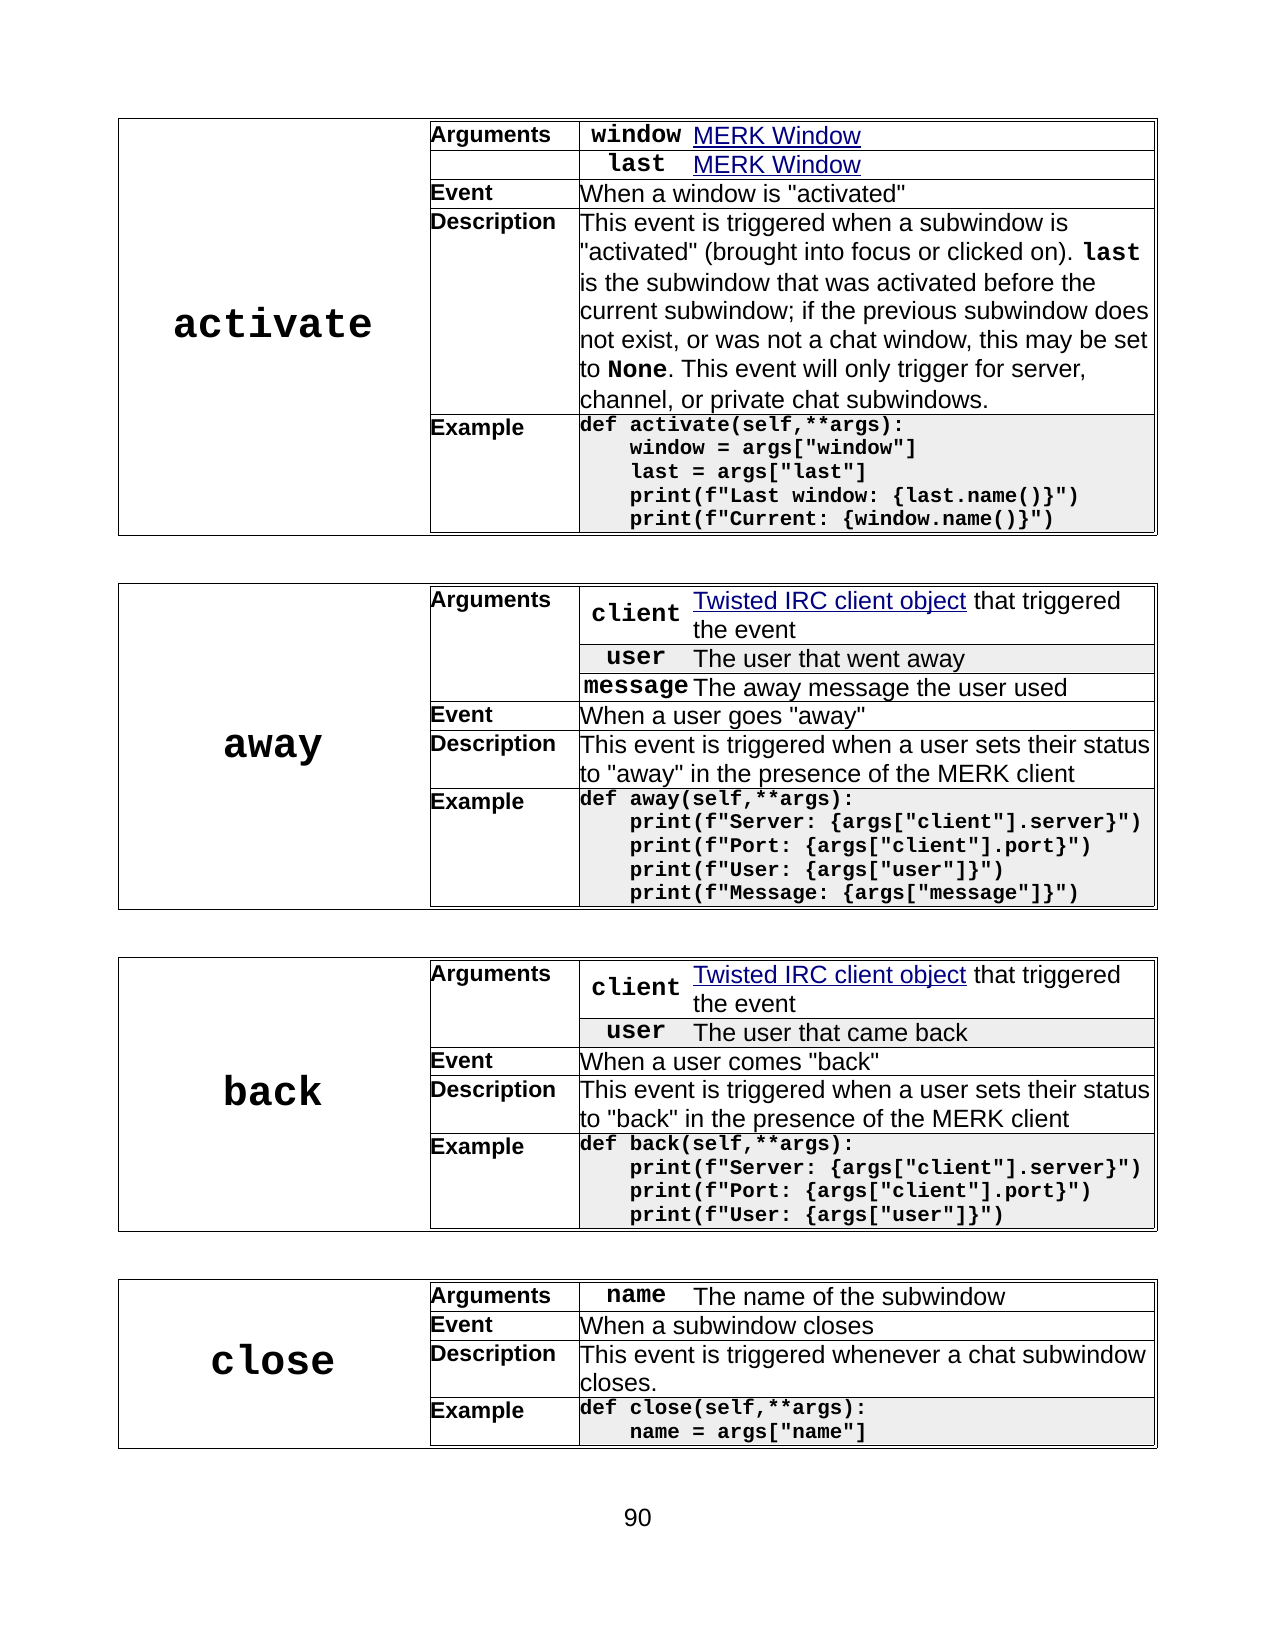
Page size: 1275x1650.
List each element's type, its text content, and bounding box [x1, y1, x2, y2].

table_cell MERK Window [693, 151, 1154, 179]
table_cell Description [431, 1341, 579, 1397]
table_header Arguments [431, 961, 579, 1047]
table_cell Event [431, 1312, 579, 1339]
table_header activate [119, 119, 427, 535]
table_cell This event is triggered when a user sets their status to "back" in the presence of the MERK client [580, 1076, 1154, 1133]
table_cell last [580, 151, 693, 179]
table_cell Event [431, 1048, 579, 1075]
table_cell Description [431, 731, 579, 788]
table_cell The user that came back [693, 1019, 1154, 1047]
table_header window [580, 122, 693, 150]
table_cell Description [431, 1076, 579, 1133]
table_header client [580, 587, 693, 643]
table_cell Event [431, 702, 579, 730]
table_header back [119, 958, 427, 1231]
table_cell def back(self,**args): print(f"Server: {args["client"].server}") print(f"Port: {args["client"].port}") print(f"User: {args["user"]}") [580, 1134, 1154, 1228]
table_header client [580, 961, 693, 1018]
table_cell [431, 151, 579, 179]
table_cell When a user goes "away" [580, 702, 1154, 730]
table_cell When a subwindow closes [580, 1312, 1154, 1339]
table_header Arguments [431, 122, 579, 150]
table_cell The user that went away [693, 645, 1154, 672]
table_cell message [580, 674, 693, 701]
table_header [427, 1280, 1157, 1448]
table_cell The away message the user used [693, 674, 1154, 701]
table_header Arguments [431, 587, 579, 701]
table_header name [580, 1283, 693, 1311]
table_header MERK Window [693, 122, 1154, 150]
table_header [427, 119, 1157, 535]
table_header Twisted IRC client object that triggered the event [693, 587, 1154, 643]
table_cell When a window is "activated" [580, 180, 1154, 208]
table_cell user [580, 1019, 693, 1047]
table_cell This event is triggered when a subwindow is "activated" (brought into focus or clicked on). last is the subwindow that was activated before the current subwindow; if the previous subwindow does not exist, or was not a chat window, this may be set to None. This event will only trigger for server, channel, or private chat subwindows. [580, 209, 1154, 413]
table_cell Example [431, 789, 579, 906]
table_cell This event is triggered when a user sets their status to "away" in the presence of the MERK client [580, 731, 1154, 788]
table_cell def activate(self,**args): window = args["window"] last = args["last"] print(f"Last window: {last.name()}") print(f"Current: {window.name()}") [580, 415, 1154, 532]
table_cell When a user comes "back" [580, 1048, 1154, 1075]
table_cell def away(self,**args): print(f"Server: {args["client"].server}") print(f"Port: {args["client"].port}") print(f"User: {args["user"]}") print(f"Message: {args["message"]}") [580, 789, 1154, 906]
table_header Twisted IRC client object that triggered the event [693, 961, 1154, 1018]
table_cell Example [431, 1398, 579, 1444]
table_header [427, 958, 1157, 1231]
table_cell def close(self,**args): name = args["name"] [580, 1398, 1154, 1444]
table_header [427, 584, 1157, 909]
table_header away [119, 584, 427, 909]
table_cell Example [431, 1134, 579, 1228]
table_cell Example [431, 415, 579, 532]
table_cell Event [431, 180, 579, 208]
table_header close [119, 1280, 427, 1448]
table_cell Description [431, 209, 579, 413]
table_header The name of the subwindow [693, 1283, 1154, 1311]
table_cell user [580, 645, 693, 672]
table_header Arguments [431, 1283, 579, 1311]
table_cell This event is triggered whenever a chat subwindow closes. [580, 1341, 1154, 1397]
